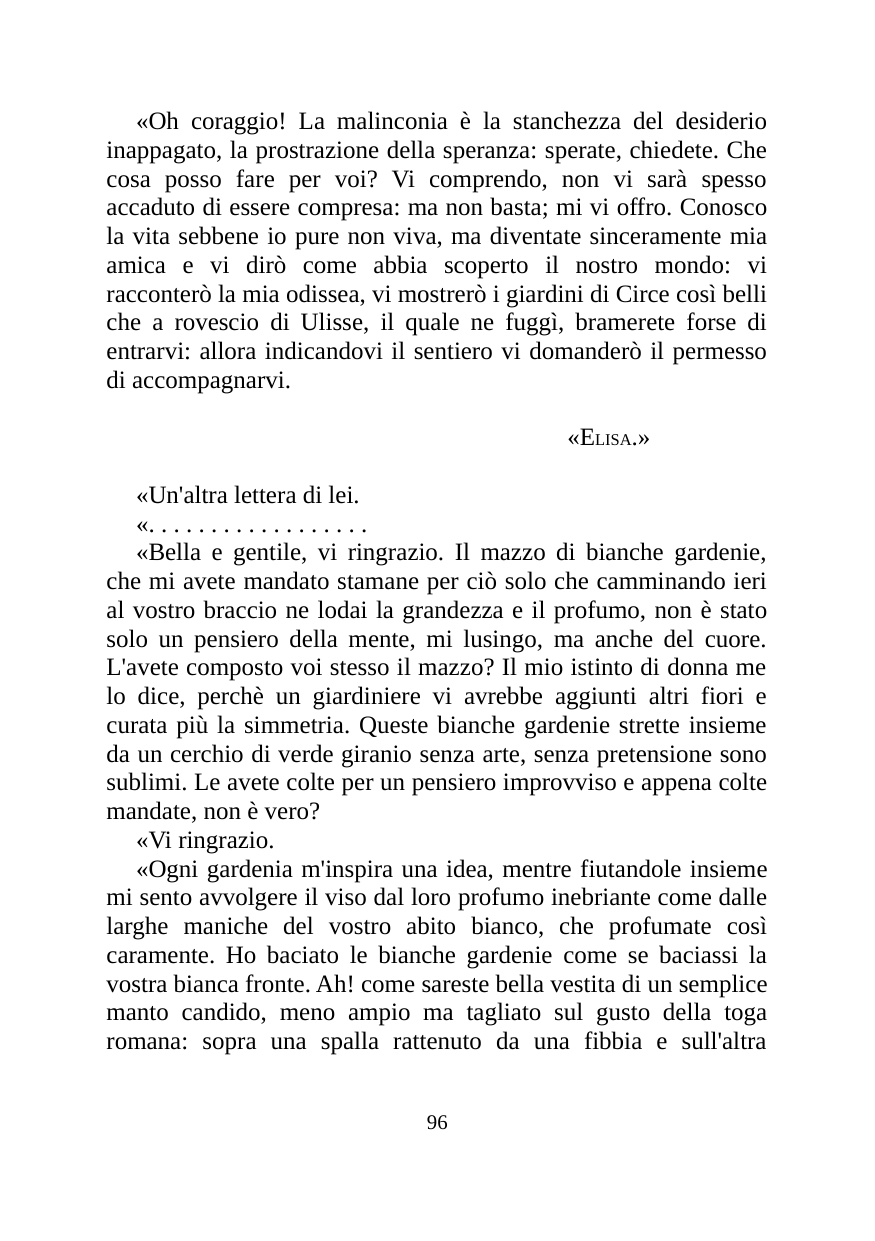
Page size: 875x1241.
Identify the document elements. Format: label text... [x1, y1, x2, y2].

text «Vi ringrazio. [106, 825, 768, 854]
text «Elisa.» [537, 422, 768, 451]
text «. . . . . . . . . . . . . . . . . . [106, 509, 768, 537]
text «Oh coraggio! La malinconia è la stanchezza del desiderio inappagato, la prostrazione della speranza: sperate, chiedete. Che cosa posso fare per voi? Vi comprendo, non vi sarà spesso accaduto di essere compresa: ma non basta; mi vi offro. Conosco la vita sebbene io pure non viva, ma diventate sinceramente mia amica e vi dirò come abbia scoperto il nostro mondo: vi racconterò la mia odissea, vi mostrerò i giardini di Circe così belli che a rovescio di Ulisse, il quale ne fuggì, bramerete forse di entrarvi: allora indicandovi il sentiero vi domanderò il permesso di accompagnarvi. [106, 106, 768, 394]
text «Bella e gentile, vi ringrazio. Il mazzo di bianche gardenie, che mi avete mandato stamane per ciò solo che camminando ieri al vostro braccio ne lodai la grandezza e il profumo, non è stato solo un pensiero della mente, mi lusingo, ma anche del cuore. L'avete composto voi stesso il mazzo? Il mio istinto di donna me lo dice, perchè un giardiniere vi avrebbe aggiunti altri fiori e curata più la simmetria. Queste bianche gardenie strette insieme da un cerchio di verde giranio senza arte, senza pretensione sono sublimi. Le avete colte per un pensiero improvviso e appena colte mandate, non è vero? [106, 537, 768, 825]
text «Ogni gardenia m'inspira una idea, mentre fiutandole insieme mi sento avvolgere il viso dal loro profumo inebriante come dalle larghe maniche del vostro abito bianco, che profumate così caramente. Ho baciato le bianche gardenie come se baciassi la vostra bianca fronte. Ah! come sareste bella vestita di un semplice manto candido, meno ampio ma tagliato sul gusto della toga romana: sopra una spalla rattenuto da una fibbia e sull'altra [106, 854, 768, 1055]
text «Un'altra lettera di lei. [106, 480, 768, 509]
